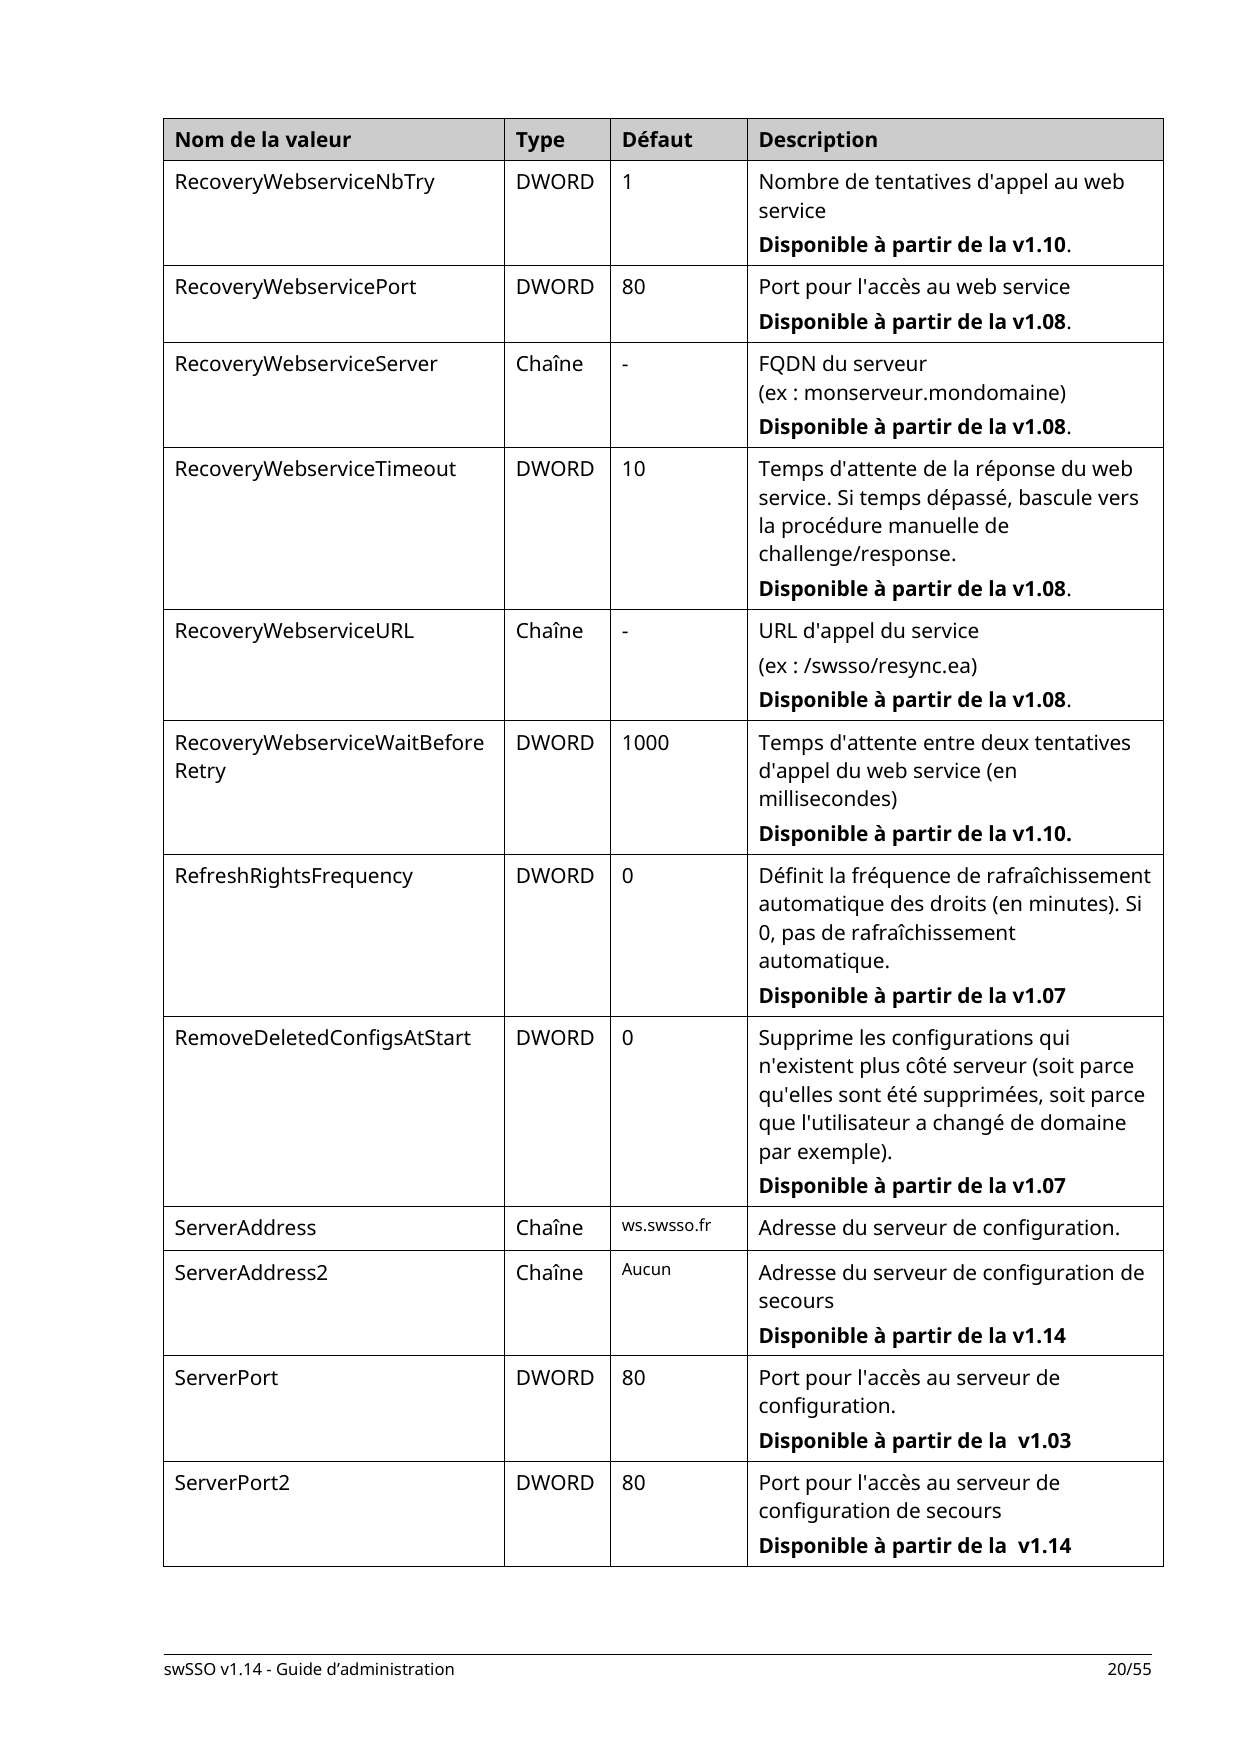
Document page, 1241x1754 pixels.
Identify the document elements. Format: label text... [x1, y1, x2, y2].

table_cell RecoveryWebserviceURL [164, 610, 504, 720]
table_cell 80 [611, 1356, 747, 1461]
table_cell 80 [611, 266, 747, 342]
table_cell Chaîne [505, 1207, 610, 1250]
table_header Type [505, 119, 610, 160]
table_cell DWORD [505, 721, 610, 854]
table_cell 0 [611, 855, 747, 1016]
table_cell DWORD [505, 855, 610, 1016]
table_cell RecoveryWebserviceServer [164, 343, 504, 447]
table_cell 0 [611, 1017, 747, 1206]
table_cell Chaîne [505, 610, 610, 720]
table_cell Aucun [611, 1251, 747, 1355]
table_cell Temps d'attente entre deux tentatives d'appel du web service (en millisecondes) Disponible à partir de la v1.10. [748, 721, 1163, 854]
table_cell Définit la fréquence de rafraîchissement automatique des droits (en minutes). Si 0, pas de rafraîchissement automatique. Disponible à partir de la v1.07 [748, 855, 1163, 1016]
table_cell RefreshRightsFrequency [164, 855, 504, 1016]
table_cell Nombre de tentatives d'appel au web service Disponible à partir de la v1.10. [748, 161, 1163, 265]
table_cell DWORD [505, 1017, 610, 1206]
table_cell Port pour l'accès au serveur de configuration de secours Disponible à partir de la v1.14 [748, 1462, 1163, 1566]
table_cell Adresse du serveur de configuration. [748, 1207, 1163, 1250]
table_cell ws.swsso.fr [611, 1207, 747, 1250]
table_cell DWORD [505, 448, 610, 609]
table_cell ServerAddress2 [164, 1251, 504, 1355]
table_cell - [611, 610, 747, 720]
table_cell Temps d'attente de la réponse du web service. Si temps dépassé, bascule vers la procédure manuelle de challenge/response. Disponible à partir de la v1.08. [748, 448, 1163, 609]
table_cell 1 [611, 161, 747, 265]
table_cell ServerPort [164, 1356, 504, 1461]
table_cell RemoveDeletedConfigsAtStart [164, 1017, 504, 1206]
table_cell DWORD [505, 161, 610, 265]
table_cell Port pour l'accès au serveur de configuration. Disponible à partir de la v1.03 [748, 1356, 1163, 1461]
table_cell 10 [611, 448, 747, 609]
table_cell RecoveryWebserviceTimeout [164, 448, 504, 609]
table_cell Chaîne [505, 1251, 610, 1355]
table_cell FQDN du serveur (ex : monserveur.mondomaine) Disponible à partir de la v1.08. [748, 343, 1163, 447]
table_header Nom de la valeur [164, 119, 504, 160]
table_cell 80 [611, 1462, 747, 1566]
table_cell DWORD [505, 1462, 610, 1566]
table_cell RecoveryWebserviceNbTry [164, 161, 504, 265]
table_cell Adresse du serveur de configuration de secours Disponible à partir de la v1.14 [748, 1251, 1163, 1355]
table_cell RecoveryWebservicePort [164, 266, 504, 342]
table_header Description [748, 119, 1163, 160]
table_cell RecoveryWebserviceWaitBeforeRetry [164, 721, 504, 854]
table_cell ServerPort2 [164, 1462, 504, 1566]
table_cell DWORD [505, 266, 610, 342]
table_cell ServerAddress [164, 1207, 504, 1250]
table_cell - [611, 343, 747, 447]
table_cell 1000 [611, 721, 747, 854]
table_cell URL d'appel du service (ex : /swsso/resync.ea) Disponible à partir de la v1.08. [748, 610, 1163, 720]
table_cell Supprime les configurations qui n'existent plus côté serveur (soit parce qu'elles sont été supprimées, soit parce que l'utilisateur a changé de domaine par exemple). Disponible à partir de la v1.07 [748, 1017, 1163, 1206]
table_cell Chaîne [505, 343, 610, 447]
table_header Défaut [611, 119, 747, 160]
table_cell DWORD [505, 1356, 610, 1461]
table_cell Port pour l'accès au web service Disponible à partir de la v1.08. [748, 266, 1163, 342]
